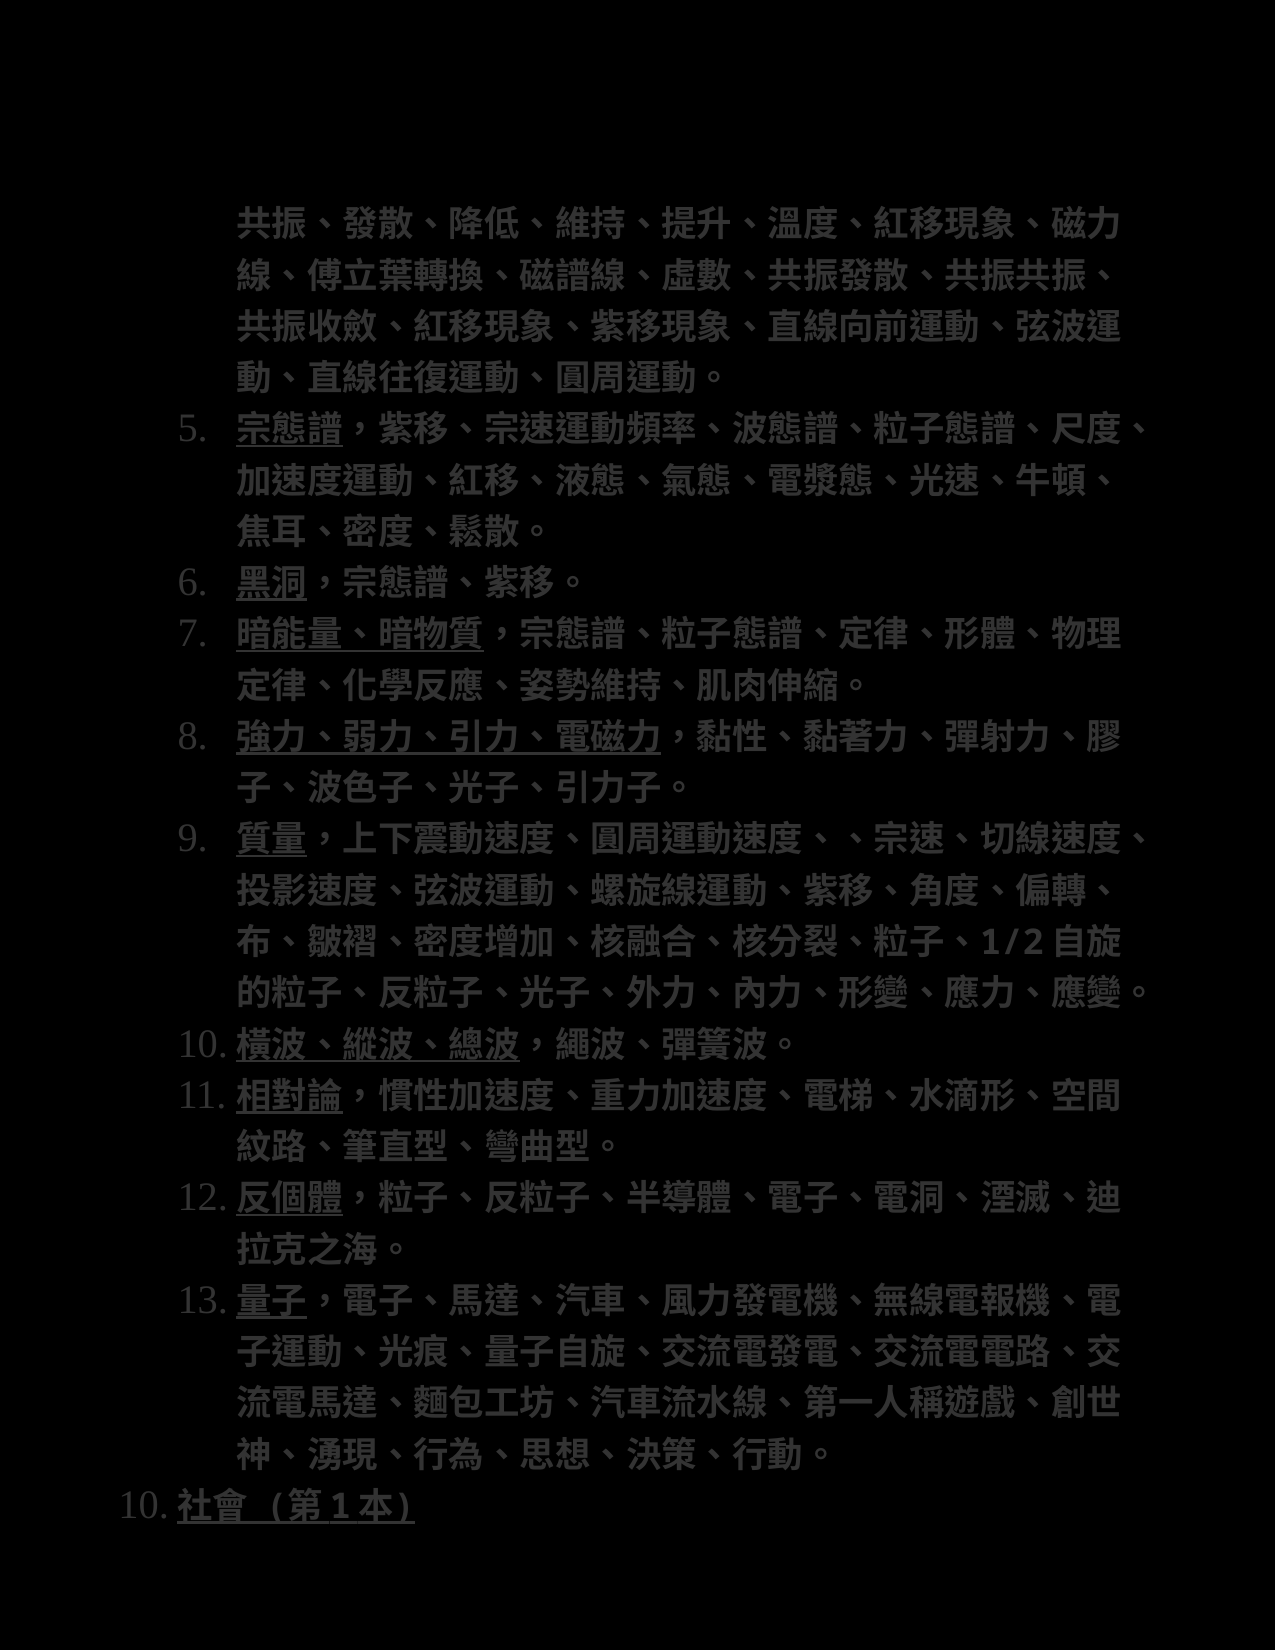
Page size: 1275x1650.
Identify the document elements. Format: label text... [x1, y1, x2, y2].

list 強力、弱力、引力、電磁力，黏性、黏著力、彈射力、膠子、波色子、光子、引力子。 [177, 708, 1157, 811]
list 宗態譜，紫移、宗速運動頻率、波態譜、粒子態譜、尺度、加速度運動、紅移、液態、氣態、電漿態、光速、牛頓、焦耳、密度、鬆散。 [177, 401, 1157, 554]
list 反個體，粒子、反粒子、半導體、電子、電洞、湮滅、迪拉克之海。 [177, 1170, 1157, 1272]
list 相對論，慣性加速度、重力加速度、電梯、水滴形、空間紋路、筆直型、彎曲型。 [177, 1067, 1157, 1170]
list 社會 (第1本) [118, 1477, 1157, 1528]
list 量子，電子、馬達、汽車、風力發電機、無線電報機、電子運動、光痕、量子自旋、交流電發電、交流電電路、交流電馬達、麵包工坊、汽車流水線、第一人稱遊戲、創世神、湧現、行為、思想、決策、行動。 [177, 1272, 1157, 1477]
list 橫波、縱波、總波，繩波、彈簧波。 [177, 1016, 1157, 1067]
list 質量，上下震動速度、圓周運動速度、、宗速、切線速度、投影速度、弦波運動、螺旋線運動、紫移、角度、偏轉、布、皺褶、密度增加、核融合、核分裂、粒子、1/2自旋的粒子、反粒子、光子、外力、內力、形變、應力、應變。 [177, 811, 1157, 1016]
list 共振、發散、降低、維持、提升、溫度、紅移現象、磁力線、傅立葉轉換、磁譜線、虛數、共振發散、共振共振、共振收斂、紅移現象、紫移現象、直線向前運動、弦波運動、直線往復運動、圓周運動。 [177, 196, 1157, 401]
list 黑洞，宗態譜、紫移。 [177, 554, 1157, 606]
list 暗能量、暗物質，宗態譜、粒子態譜、定律、形體、物理定律、化學反應、姿勢維持、肌肉伸縮。 [177, 606, 1157, 708]
